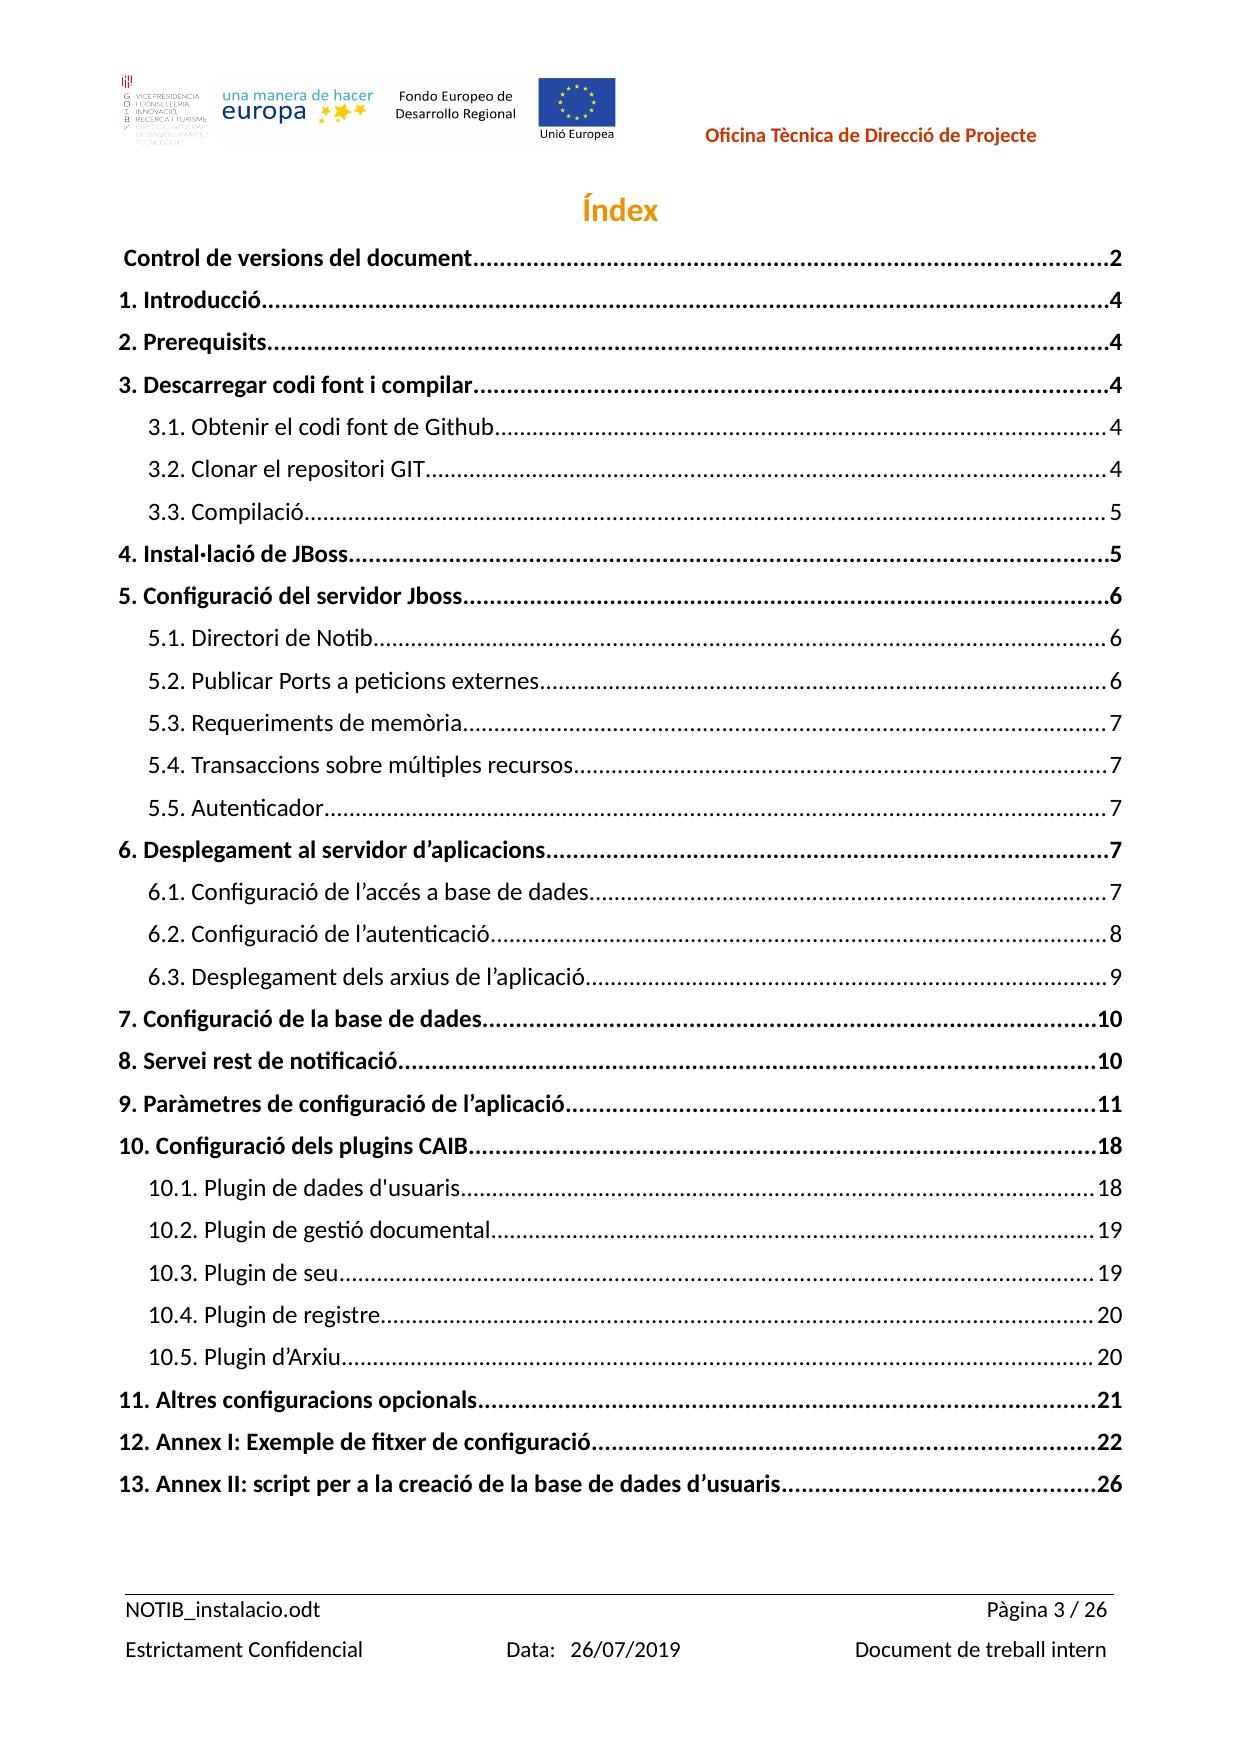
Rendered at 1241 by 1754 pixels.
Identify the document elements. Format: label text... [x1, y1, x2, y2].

text 10.2. Plugin de gestió documental 19 [148, 1215, 1122, 1245]
text 13. Annex II: script per a la creació de la base de dades d’usuaris 26 [118, 1468, 1122, 1499]
text 9. Paràmetres de configuració de l’aplicació 11 [118, 1088, 1122, 1118]
text 10.4. Plugin de registre 20 [148, 1299, 1122, 1330]
text 5.5. Autenticador 7 [148, 792, 1122, 822]
text 6.1. Configuració de l’accés a base de dades 7 [148, 876, 1122, 907]
text 6.3. Desplegament dels arxius de l’aplicació 9 [148, 961, 1122, 991]
text 5.2. Publicar Ports a peticions externes 6 [148, 665, 1122, 695]
text 4. Instal·lació de JBoss 5 [118, 538, 1122, 568]
text 10.5. Plugin d’Arxiu 20 [148, 1342, 1122, 1372]
text 10.3. Plugin de seu 19 [148, 1257, 1122, 1287]
text 12. Annex I: Exemple de fitxer de configuració 22 [118, 1426, 1122, 1457]
text 5.1. Directori de Notib 6 [148, 623, 1122, 653]
text 10. Configuració dels plugins CAIB 18 [118, 1130, 1122, 1161]
text 5.4. Transaccions sobre múltiples recursos 7 [148, 749, 1122, 780]
picture [118, 73, 213, 147]
text 1. Introducció 4 [118, 284, 1122, 315]
text 3.2. Clonar el repositori GIT 4 [148, 453, 1122, 484]
text 2. Prerequisits 4 [118, 327, 1122, 357]
text 3. Descarregar codi font i compilar 4 [118, 369, 1122, 399]
picture [219, 73, 621, 147]
text 3.3. Compilació 5 [148, 496, 1122, 526]
text Índex [118, 189, 1122, 230]
text 6. Desplegament al servidor d’aplicacions 7 [118, 834, 1122, 864]
text Control de versions del document 2 [118, 242, 1122, 272]
text 6.2. Configuració de l’autenticació 8 [148, 919, 1122, 949]
text 10.1. Plugin de dades d'usuaris 18 [148, 1172, 1122, 1203]
text 11. Altres configuracions opcionals 21 [118, 1384, 1122, 1414]
text 5.3. Requeriments de memòria 7 [148, 707, 1122, 738]
text 5. Configuració del servidor Jboss 6 [118, 580, 1122, 611]
text 8. Servei rest de notificació 10 [118, 1046, 1122, 1076]
text 7. Configuració de la base de dades 10 [118, 1003, 1122, 1034]
text 3.1. Obtenir el codi font de Github 4 [148, 411, 1122, 442]
